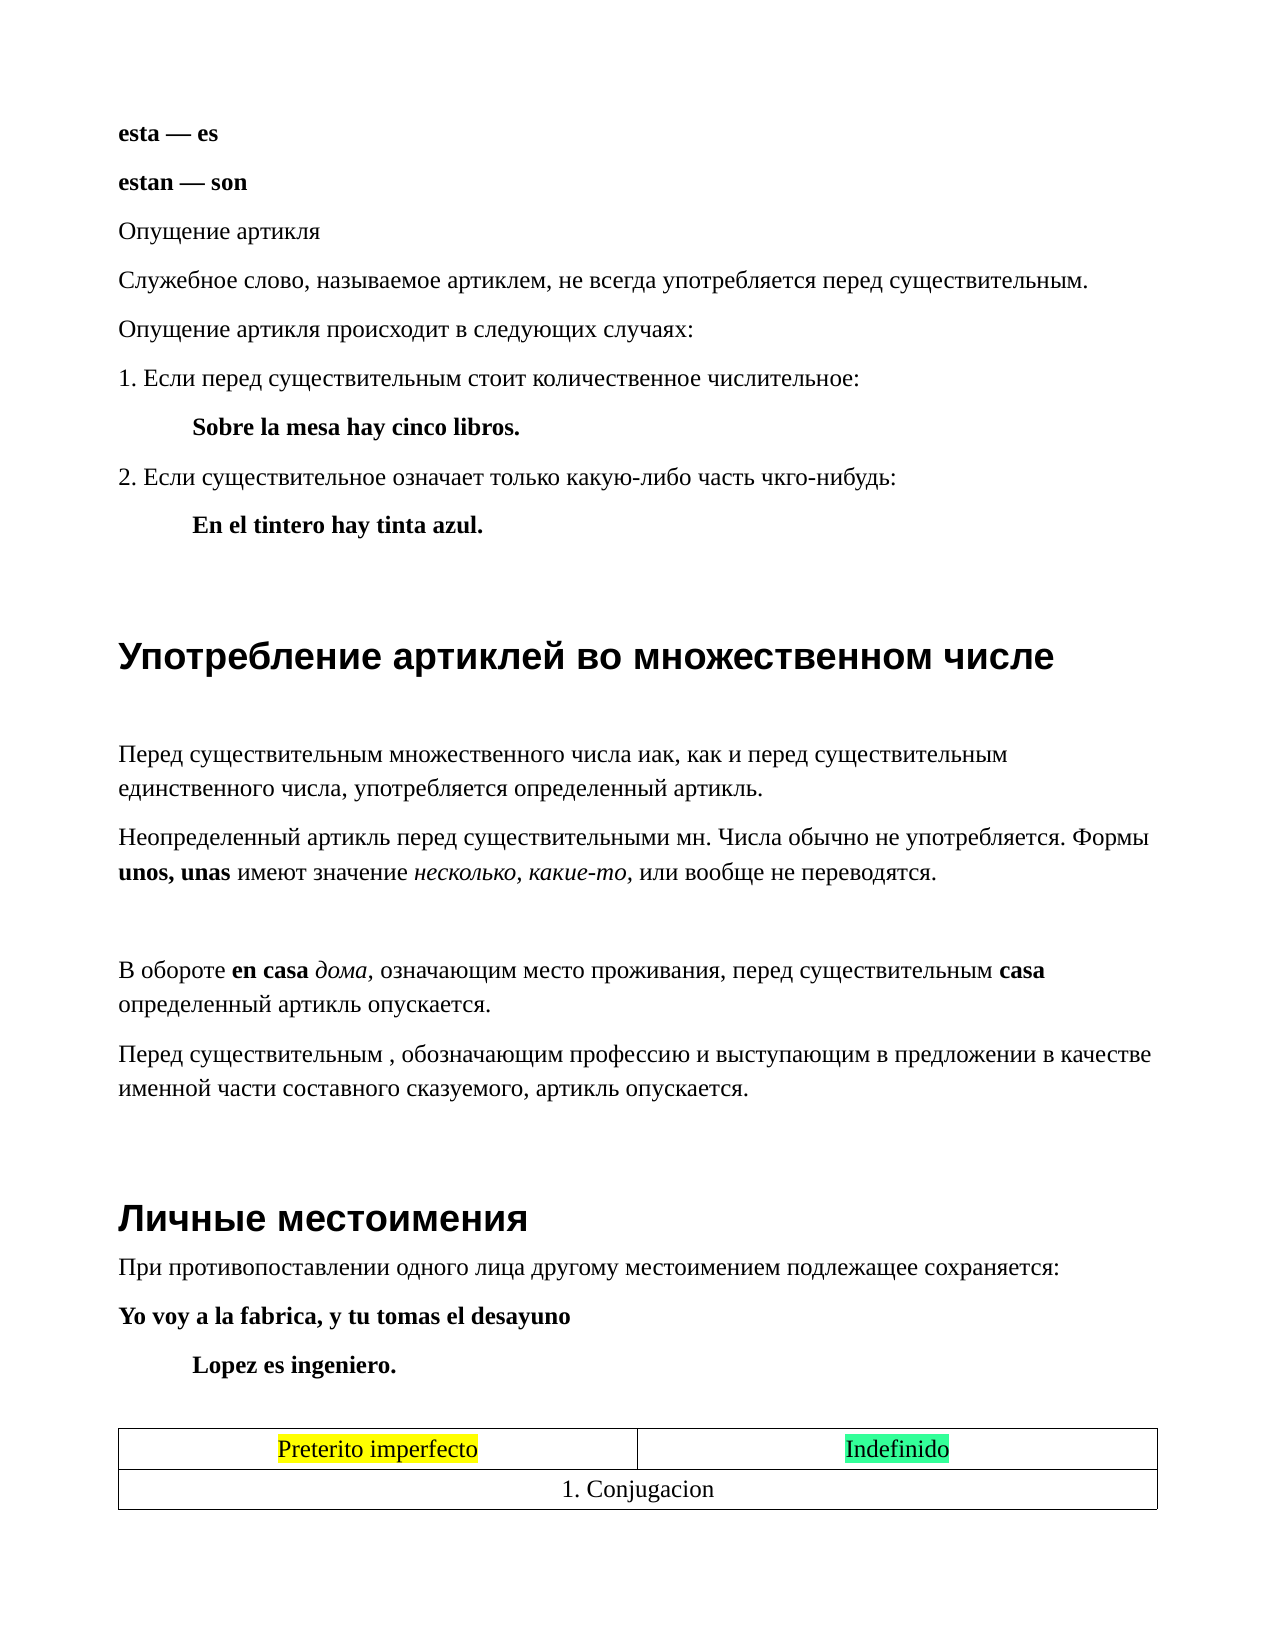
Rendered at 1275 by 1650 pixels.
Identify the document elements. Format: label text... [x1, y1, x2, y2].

table_header Preterito imperfecto [119, 1429, 637, 1469]
text esta — es [118, 118, 1157, 147]
text Перед существительным , обозначающим профессию и выступающим в предложении в качестве именной части составного сказуемого, артикль опускается. [118, 1039, 1157, 1102]
text Служебное слово, называемое артиклем, не всегда употребляется перед существительным. [118, 265, 1157, 294]
text Lopez es ingeniero. [118, 1351, 1157, 1379]
table_cell 1. Conjugacion [119, 1470, 1157, 1509]
text Опущение артикля [118, 216, 1157, 245]
text Опущение артикля происходит в следующих случаях: [118, 314, 1157, 343]
text 2. Если существительное означает только какую-либо часть чкго-нибудь: [118, 462, 1157, 490]
text Неопределенный артикль перед существительными мн. Числа обычно не употребляется. Формы unos, unas имеют значение несколько, какие-то, или вообще не переводятся. [118, 822, 1157, 886]
text В обороте en casa дома, означающим место проживания, перед существительным casa определенный артикль опускается. [118, 955, 1157, 1018]
text 1. Если перед существительным стоит количественное числительное: [118, 363, 1157, 392]
text En el tintero hay tinta azul. [118, 511, 1157, 539]
text Yo voy a la fabrica, y tu tomas el desayuno [118, 1301, 1157, 1330]
subtitle Употребление артиклей во множественном числе [118, 634, 1157, 677]
text Перед существительным множественного числа иак, как и перед существительным единственного числа, употребляется определенный артикль. [118, 739, 1157, 802]
text Sobre la mesa hay cinco libros. [118, 412, 1157, 441]
text При противопоставлении одного лица другому местоимением подлежащее сохраняется: [118, 1252, 1157, 1281]
table_header Indefinido [638, 1429, 1157, 1469]
subtitle Личные местоимения [118, 1196, 1157, 1240]
text estan — son [118, 167, 1157, 196]
